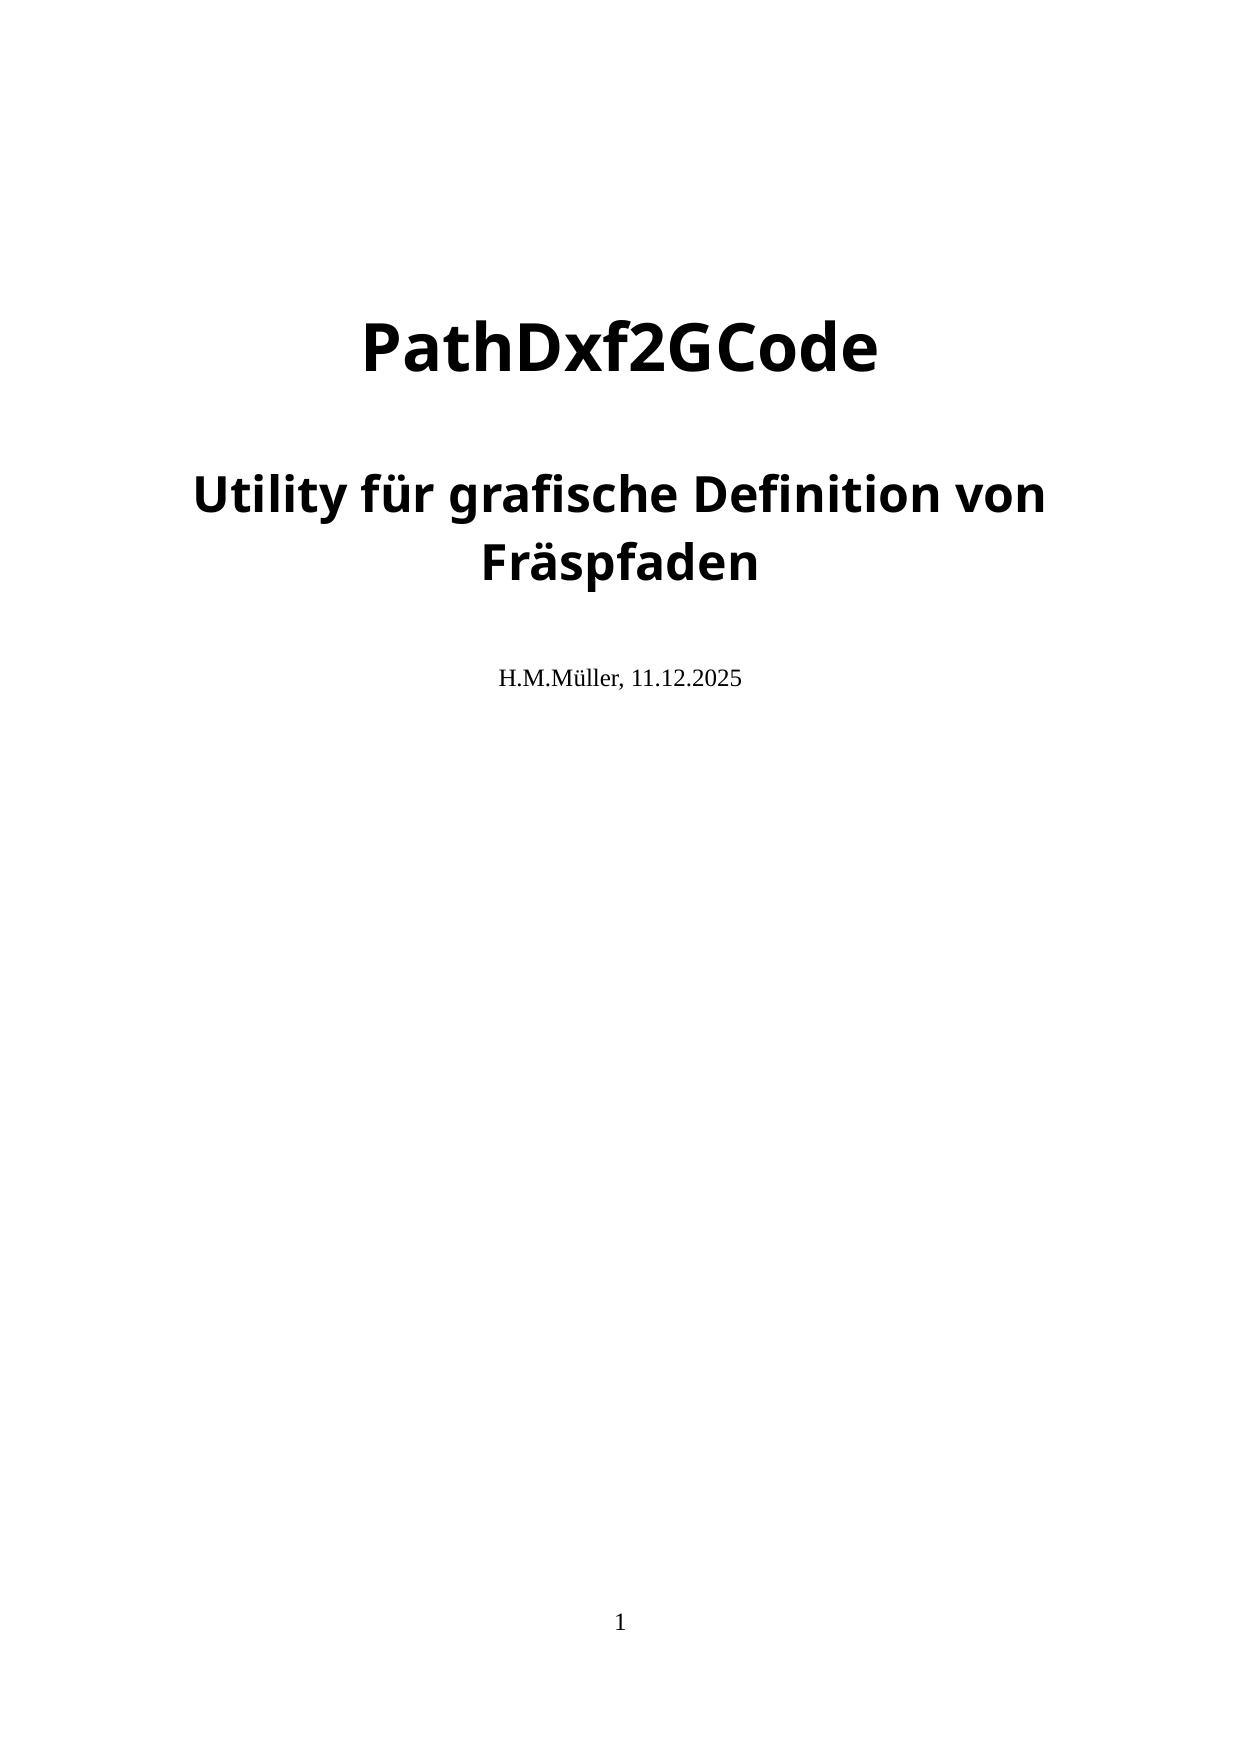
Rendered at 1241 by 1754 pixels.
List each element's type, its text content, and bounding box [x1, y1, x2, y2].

text Utility für grafische Definition von Fräspfaden [118, 459, 1122, 595]
text PathDxf2GCode [118, 300, 1122, 391]
text H.M.Müller, 11.12.2025 [118, 663, 1122, 692]
